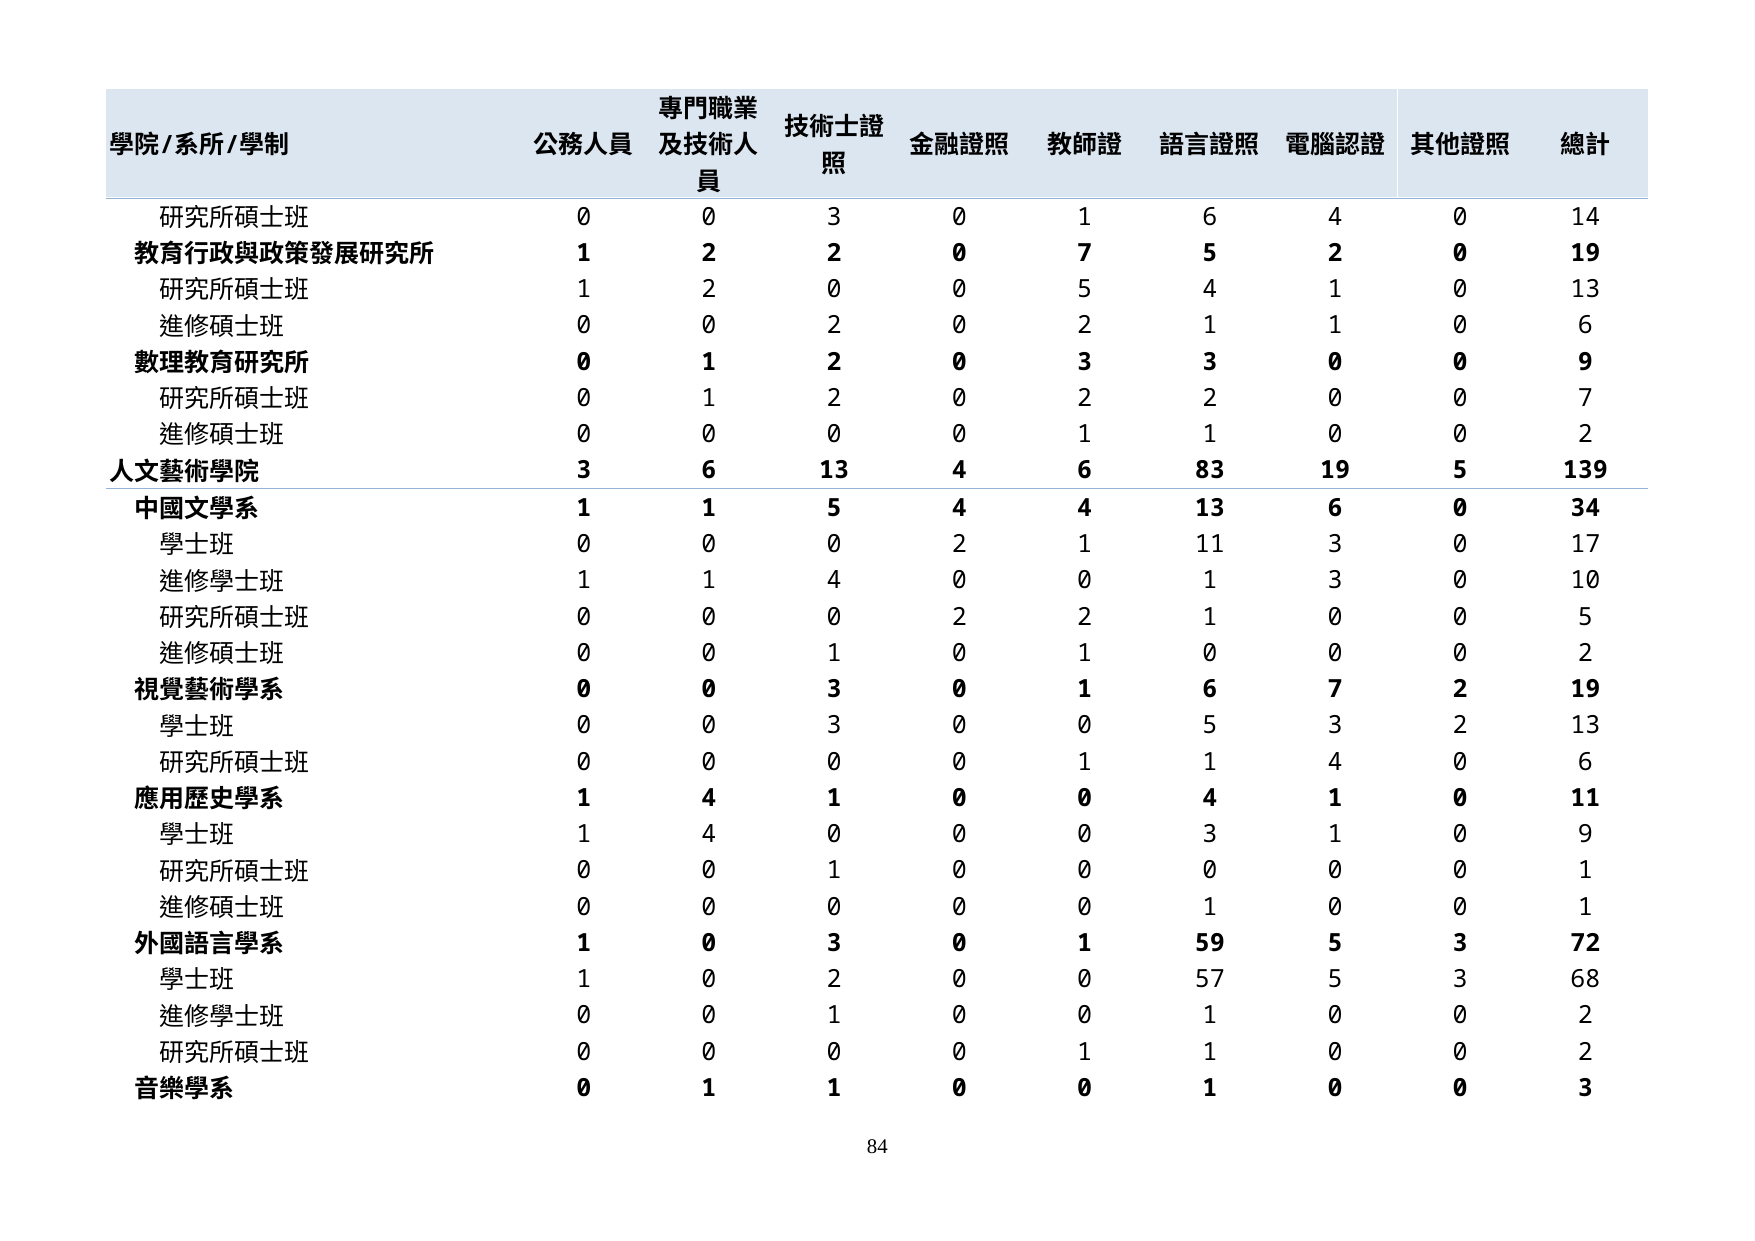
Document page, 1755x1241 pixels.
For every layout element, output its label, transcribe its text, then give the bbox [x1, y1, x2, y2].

table_cell 19 [1523, 670, 1648, 706]
table_cell 0 [1398, 489, 1523, 525]
table_cell 6 [1272, 489, 1397, 525]
table_cell 1 [1022, 525, 1147, 561]
table_cell 1 [646, 561, 771, 597]
table_cell 學士班 [106, 815, 521, 851]
table_cell 1 [1523, 887, 1648, 923]
table_cell 0 [897, 960, 1022, 996]
table_cell 進修碩士班 [106, 887, 521, 923]
table_cell 1 [521, 815, 646, 851]
table_cell 6 [1147, 199, 1272, 234]
table_cell 0 [1398, 597, 1523, 633]
table_cell 1 [521, 779, 646, 815]
table_cell 6 [646, 451, 771, 487]
table_cell 研究所碩士班 [106, 597, 521, 633]
table_cell 0 [1022, 1069, 1147, 1105]
table_cell 1 [1147, 306, 1272, 342]
table_cell 6 [1523, 306, 1648, 342]
table_cell 0 [1272, 887, 1397, 923]
table_header 技術士證照 [771, 89, 897, 197]
table_cell 13 [1523, 706, 1648, 742]
table_cell 0 [1398, 561, 1523, 597]
table_cell 3 [1147, 815, 1272, 851]
table_cell 0 [1398, 306, 1523, 342]
table_cell 5 [1272, 924, 1397, 960]
table_cell 1 [1147, 887, 1272, 923]
table_cell 0 [1398, 234, 1523, 270]
table_cell 3 [1398, 960, 1523, 996]
table_cell 2 [897, 597, 1022, 633]
table_cell 1 [1147, 415, 1272, 451]
table_cell 3 [1022, 343, 1147, 379]
table_cell 0 [1272, 343, 1397, 379]
table_cell 2 [771, 343, 897, 379]
table_cell 2 [1523, 996, 1648, 1032]
table_cell 1 [646, 379, 771, 415]
table_cell 7 [1022, 234, 1147, 270]
table_cell 2 [646, 270, 771, 306]
table_cell 3 [1272, 706, 1397, 742]
table_cell 1 [1272, 779, 1397, 815]
table_cell 4 [1272, 742, 1397, 778]
table_cell 數理教育研究所 [106, 343, 521, 379]
table_cell 0 [521, 1032, 646, 1068]
table_cell 0 [897, 670, 1022, 706]
table_cell 0 [1398, 779, 1523, 815]
table_cell 0 [1398, 379, 1523, 415]
table_cell 視覺藝術學系 [106, 670, 521, 706]
table_cell 0 [1398, 1032, 1523, 1068]
table_cell 0 [1022, 960, 1147, 996]
table_cell 4 [771, 561, 897, 597]
table_cell 0 [897, 561, 1022, 597]
table_cell 0 [646, 924, 771, 960]
table_cell 0 [1398, 525, 1523, 561]
table_cell 0 [771, 742, 897, 778]
table_cell 0 [521, 670, 646, 706]
table_cell 0 [1272, 1032, 1397, 1068]
table_cell 4 [1147, 270, 1272, 306]
table_cell 5 [1272, 960, 1397, 996]
table_cell 學士班 [106, 960, 521, 996]
table_cell 0 [1272, 851, 1397, 887]
table_cell 3 [771, 199, 897, 234]
table_cell 4 [646, 779, 771, 815]
table_cell 13 [1147, 489, 1272, 525]
table_cell 研究所碩士班 [106, 851, 521, 887]
table_cell 0 [897, 234, 1022, 270]
table_cell 19 [1272, 451, 1397, 487]
table_cell 2 [1272, 234, 1397, 270]
table_cell 1 [1022, 742, 1147, 778]
table_cell 0 [521, 634, 646, 670]
table_cell 0 [1272, 1069, 1397, 1105]
table_cell 1 [1022, 634, 1147, 670]
table_cell 0 [1272, 996, 1397, 1032]
table_header 語言證照 [1147, 89, 1272, 197]
table_cell 0 [771, 270, 897, 306]
table_cell 中國文學系 [106, 489, 521, 525]
table_cell 0 [521, 996, 646, 1032]
table_cell 0 [521, 306, 646, 342]
table_header 總計 [1523, 89, 1648, 197]
table_cell 0 [1022, 887, 1147, 923]
table_cell 2 [1147, 379, 1272, 415]
table_cell 0 [646, 597, 771, 633]
table_header 金融證照 [897, 89, 1022, 197]
table_cell 0 [897, 343, 1022, 379]
table_cell 0 [771, 1032, 897, 1068]
table_cell 2 [1398, 670, 1523, 706]
table_cell 3 [521, 451, 646, 487]
table_cell 0 [521, 199, 646, 234]
table_cell 研究所碩士班 [106, 199, 521, 234]
table_cell 進修碩士班 [106, 634, 521, 670]
table_cell 0 [897, 742, 1022, 778]
table_cell 6 [1523, 742, 1648, 778]
table_cell 應用歷史學系 [106, 779, 521, 815]
table_cell 0 [521, 742, 646, 778]
table_cell 1 [521, 924, 646, 960]
table_cell 0 [1022, 851, 1147, 887]
table_cell 0 [521, 887, 646, 923]
table_cell 0 [897, 1069, 1022, 1105]
table_cell 0 [1272, 415, 1397, 451]
table_cell 5 [1147, 706, 1272, 742]
table_cell 0 [646, 670, 771, 706]
table_cell 0 [771, 525, 897, 561]
table_cell 研究所碩士班 [106, 1032, 521, 1068]
table_cell 0 [521, 1069, 646, 1105]
table_cell 3 [1147, 343, 1272, 379]
table_cell 1 [771, 851, 897, 887]
table_cell 0 [646, 996, 771, 1032]
table_header 其他證照 [1398, 89, 1523, 197]
table_cell 0 [646, 706, 771, 742]
table_cell 4 [897, 489, 1022, 525]
table_cell 0 [521, 597, 646, 633]
table_cell 1 [1147, 1069, 1272, 1105]
table_cell 1 [771, 779, 897, 815]
table_cell 音樂學系 [106, 1069, 521, 1105]
table_cell 11 [1147, 525, 1272, 561]
table_cell 0 [1398, 343, 1523, 379]
table_cell 3 [1272, 561, 1397, 597]
table_cell 2 [771, 306, 897, 342]
table_cell 2 [771, 379, 897, 415]
table_cell 0 [646, 634, 771, 670]
table_cell 3 [1272, 525, 1397, 561]
table_cell 0 [897, 887, 1022, 923]
table_cell 83 [1147, 451, 1272, 487]
table_cell 1 [1272, 815, 1397, 851]
table_cell 14 [1523, 199, 1648, 234]
table_cell 0 [897, 815, 1022, 851]
table_cell 0 [771, 415, 897, 451]
table_cell 34 [1523, 489, 1648, 525]
table_cell 4 [1147, 779, 1272, 815]
table_cell 0 [646, 306, 771, 342]
table_cell 72 [1523, 924, 1648, 960]
table_cell 1 [771, 1069, 897, 1105]
table_cell 5 [1523, 597, 1648, 633]
table_cell 0 [1398, 1069, 1523, 1105]
table_cell 6 [1022, 451, 1147, 487]
table_cell 2 [646, 234, 771, 270]
table_cell 1 [646, 489, 771, 525]
table_cell 1 [646, 343, 771, 379]
table_cell 0 [897, 851, 1022, 887]
table_cell 1 [1272, 270, 1397, 306]
table_cell 2 [771, 960, 897, 996]
table_cell 1 [1147, 1032, 1272, 1068]
table_cell 0 [1022, 779, 1147, 815]
table_cell 2 [1523, 634, 1648, 670]
table_cell 0 [897, 379, 1022, 415]
table_cell 進修學士班 [106, 561, 521, 597]
table_cell 1 [1022, 1032, 1147, 1068]
table_cell 3 [771, 670, 897, 706]
table_cell 1 [1147, 996, 1272, 1032]
table_cell 0 [646, 199, 771, 234]
table_cell 1 [1147, 561, 1272, 597]
table_cell 0 [1022, 561, 1147, 597]
table_cell 2 [1022, 306, 1147, 342]
table_cell 1 [1272, 306, 1397, 342]
table_cell 0 [1022, 996, 1147, 1032]
table_cell 6 [1147, 670, 1272, 706]
table_cell 0 [1147, 851, 1272, 887]
table_cell 1 [1147, 742, 1272, 778]
table_cell 0 [897, 634, 1022, 670]
table_cell 1 [521, 270, 646, 306]
table_cell 學士班 [106, 706, 521, 742]
table_cell 0 [646, 851, 771, 887]
table_cell 0 [646, 960, 771, 996]
table_cell 0 [771, 597, 897, 633]
table_header 專門職業及技術人員 [646, 89, 771, 197]
table_cell 4 [646, 815, 771, 851]
table_cell 5 [1147, 234, 1272, 270]
table_cell 2 [1523, 1032, 1648, 1068]
table_cell 2 [1523, 415, 1648, 451]
table_cell 0 [897, 779, 1022, 815]
table_header 教師證 [1022, 89, 1147, 197]
table_cell 3 [1398, 924, 1523, 960]
table_cell 19 [1523, 234, 1648, 270]
table_cell 0 [1272, 597, 1397, 633]
table_cell 1 [521, 960, 646, 996]
table_cell 59 [1147, 924, 1272, 960]
table_cell 7 [1523, 379, 1648, 415]
table_cell 人文藝術學院 [106, 451, 521, 487]
table_cell 1 [771, 634, 897, 670]
table_cell 2 [897, 525, 1022, 561]
table_cell 2 [1022, 597, 1147, 633]
table_cell 4 [1022, 489, 1147, 525]
table_cell 0 [1398, 742, 1523, 778]
table_cell 7 [1272, 670, 1397, 706]
table_cell 4 [897, 451, 1022, 487]
table_cell 0 [1398, 199, 1523, 234]
table_cell 0 [897, 306, 1022, 342]
table_header 電腦認證 [1272, 89, 1397, 197]
table_cell 0 [646, 742, 771, 778]
table_cell 139 [1523, 451, 1648, 487]
table_cell 3 [771, 924, 897, 960]
table_header 學院/系所/學制 [106, 89, 521, 197]
table_cell 0 [897, 996, 1022, 1032]
table_cell 0 [1272, 634, 1397, 670]
table_cell 2 [1022, 379, 1147, 415]
table_cell 0 [897, 199, 1022, 234]
table_cell 68 [1523, 960, 1648, 996]
table_cell 0 [771, 887, 897, 923]
table_cell 研究所碩士班 [106, 270, 521, 306]
table_cell 0 [897, 1032, 1022, 1068]
table_cell 0 [1398, 270, 1523, 306]
table_cell 0 [897, 415, 1022, 451]
table_cell 1 [521, 234, 646, 270]
table_cell 0 [646, 525, 771, 561]
table_cell 研究所碩士班 [106, 379, 521, 415]
table_cell 1 [1022, 199, 1147, 234]
table_cell 0 [897, 924, 1022, 960]
table_cell 0 [1147, 634, 1272, 670]
table_cell 0 [1398, 815, 1523, 851]
table_cell 17 [1523, 525, 1648, 561]
table_cell 進修碩士班 [106, 306, 521, 342]
table_cell 1 [1022, 924, 1147, 960]
table_cell 0 [1398, 996, 1523, 1032]
table_cell 5 [1398, 451, 1523, 487]
table_cell 1 [1022, 670, 1147, 706]
table_cell 5 [771, 489, 897, 525]
table_cell 外國語言學系 [106, 924, 521, 960]
table_cell 0 [1022, 815, 1147, 851]
table_cell 1 [646, 1069, 771, 1105]
table_cell 9 [1523, 815, 1648, 851]
table_header 公務人員 [521, 89, 646, 197]
table_cell 0 [1398, 634, 1523, 670]
table_cell 學士班 [106, 525, 521, 561]
table_cell 0 [521, 379, 646, 415]
table_cell 13 [1523, 270, 1648, 306]
table_cell 10 [1523, 561, 1648, 597]
table_cell 5 [1022, 270, 1147, 306]
table_cell 0 [646, 1032, 771, 1068]
table_cell 3 [771, 706, 897, 742]
table_cell 1 [1022, 415, 1147, 451]
table_cell 2 [771, 234, 897, 270]
table_cell 0 [521, 415, 646, 451]
table_cell 1 [1523, 851, 1648, 887]
table_cell 0 [521, 525, 646, 561]
table_cell 進修碩士班 [106, 415, 521, 451]
table_cell 57 [1147, 960, 1272, 996]
table_cell 0 [1398, 851, 1523, 887]
table_cell 研究所碩士班 [106, 742, 521, 778]
table_cell 13 [771, 451, 897, 487]
table_cell 0 [1398, 415, 1523, 451]
table_cell 進修學士班 [106, 996, 521, 1032]
table_cell 0 [646, 415, 771, 451]
table_cell 1 [521, 489, 646, 525]
table_cell 0 [771, 815, 897, 851]
table_cell 教育行政與政策發展研究所 [106, 234, 521, 270]
table_cell 3 [1523, 1069, 1648, 1105]
table_cell 1 [521, 561, 646, 597]
table_cell 1 [771, 996, 897, 1032]
table_cell 1 [1147, 597, 1272, 633]
table_cell 9 [1523, 343, 1648, 379]
table_cell 0 [1022, 706, 1147, 742]
table_cell 11 [1523, 779, 1648, 815]
table_cell 0 [897, 270, 1022, 306]
table_cell 0 [521, 343, 646, 379]
table_cell 0 [521, 851, 646, 887]
table_cell 0 [1272, 379, 1397, 415]
table_cell 4 [1272, 199, 1397, 234]
table_cell 0 [646, 887, 771, 923]
table_cell 0 [897, 706, 1022, 742]
table_cell 0 [1398, 887, 1523, 923]
table_cell 2 [1398, 706, 1523, 742]
table_cell 0 [521, 706, 646, 742]
